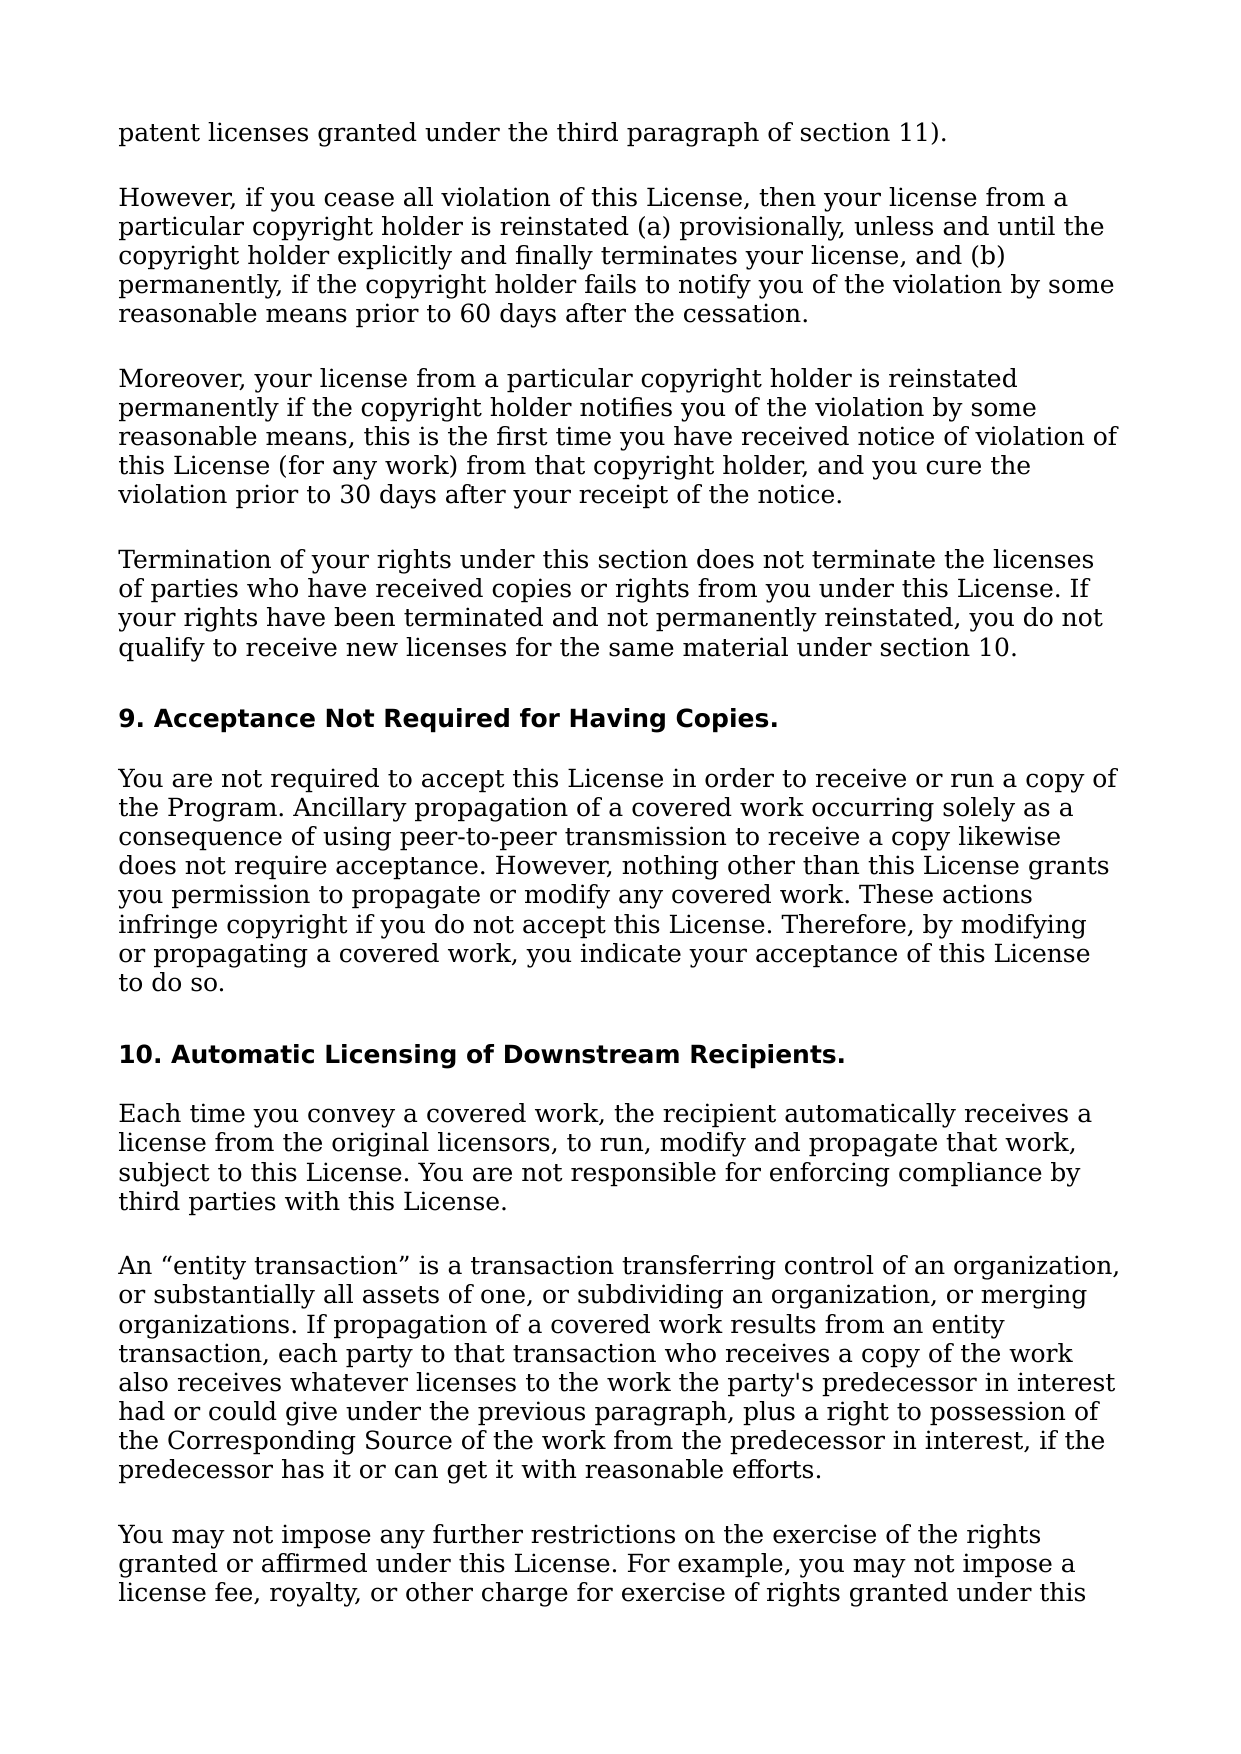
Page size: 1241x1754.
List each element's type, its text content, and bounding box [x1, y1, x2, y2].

subtitle 9. Acceptance Not Required for Having Copies. [118, 704, 1122, 734]
text You may not impose any further restrictions on the exercise of the rights granted or affirmed under this License. For example, you may not impose a license fee, royalty, or other charge for exercise of rights granted under this [118, 1520, 1122, 1608]
text Termination of your rights under this section does not terminate the licenses of parties who have received copies or rights from you under this License. If your rights have been terminated and not permanently reinstated, you do not qualify to receive new licenses for the same material under section 10. [118, 545, 1122, 662]
text You are not required to accept this License in order to receive or run a copy of the Program. Ancillary propagation of a covered work occurring solely as a consequence of using peer-to-peer transmission to receive a copy likewise does not require acceptance. However, nothing other than this License grants you permission to propagate or modify any covered work. These actions infringe copyright if you do not accept this License. Therefore, by modifying or propagating a covered work, you indicate your acceptance of this License to do so. [118, 764, 1122, 997]
text Each time you convey a covered work, the recipient automatically receives a license from the original licensors, to run, modify and propagate that work, subject to this License. You are not responsible for enforcing compliance by third parties with this License. [118, 1099, 1122, 1216]
text However, if you cease all violation of this License, then your license from a particular copyright holder is reinstated (a) provisionally, unless and until the copyright holder explicitly and finally terminates your license, and (b) permanently, if the copyright holder fails to notify you of the violation by some reasonable means prior to 60 days after the cessation. [118, 183, 1122, 328]
text patent licenses granted under the third paragraph of section 11). [118, 118, 1122, 147]
text An “entity transaction” is a transaction transferring control of an organization, or substantially all assets of one, or subdividing an organization, or merging organizations. If propagation of a covered work results from an entity transaction, each party to that transaction who receives a copy of the work also receives whatever licenses to the work the party's predecessor in interest had or could give under the previous paragraph, plus a right to possession of the Corresponding Source of the work from the predecessor in interest, if the predecessor has it or can get it with reasonable efforts. [118, 1251, 1122, 1485]
text Moreover, your license from a particular copyright holder is reinstated permanently if the copyright holder notifies you of the violation by some reasonable means, this is the first time you have received notice of violation of this License (for any work) from that copyright holder, and you cure the violation prior to 30 days after your receipt of the notice. [118, 364, 1122, 510]
subtitle 10. Automatic Licensing of Downstream Recipients. [118, 1040, 1122, 1069]
